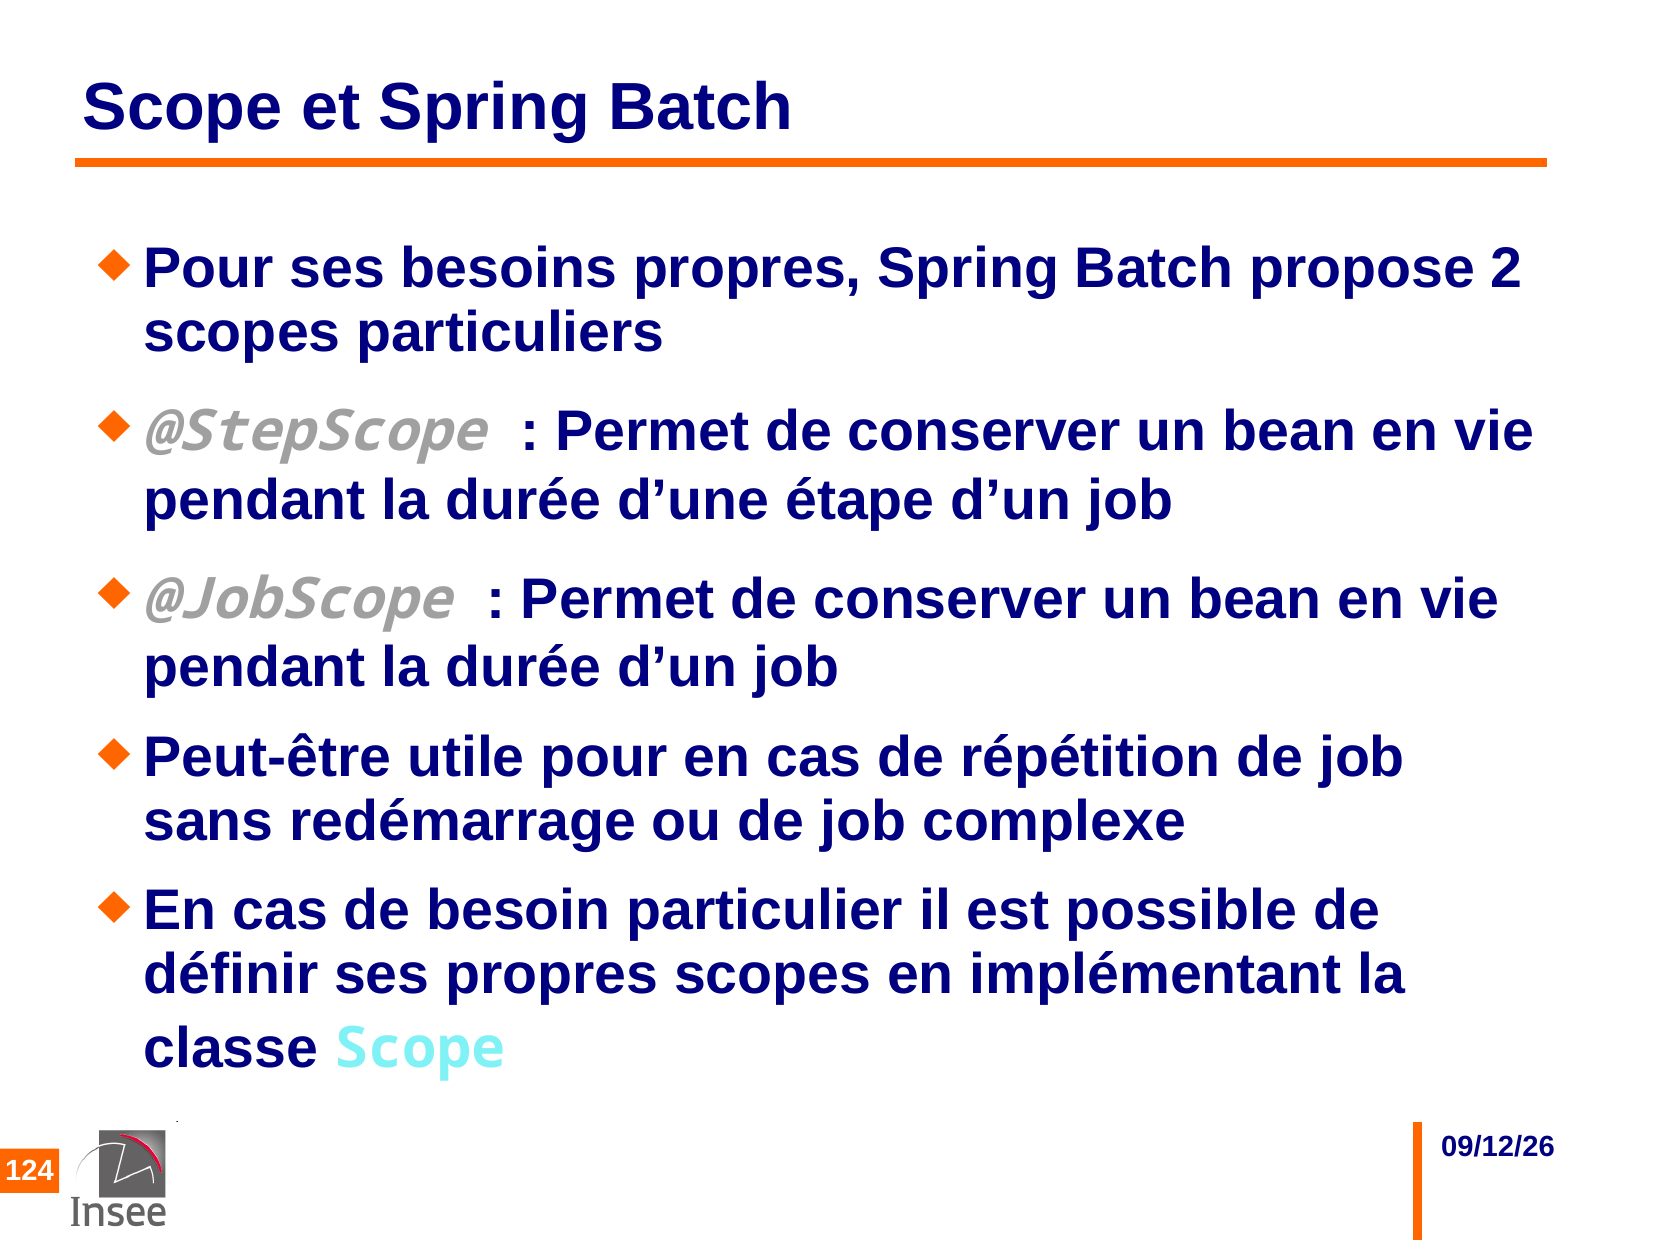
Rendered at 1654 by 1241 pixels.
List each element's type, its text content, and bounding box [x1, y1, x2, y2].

list Pour ses besoins propres, Spring Batch propose 2 scopes particuliers @StepScope : Permet de conserver un bean en vie pendant la durée d’une étape d’un job @JobScope : Permet de conserver un bean en vie pendant la durée d’un job Peut-être utile pour en cas de répétition de job sans redémarrage ou de job complexe En cas de besoin particulier il est possible de définir ses propres scopes en implémentant la classe Scope [82, 236, 1548, 1087]
picture [62, 1121, 178, 1241]
title Scope et Spring Batch [82, 49, 1619, 163]
